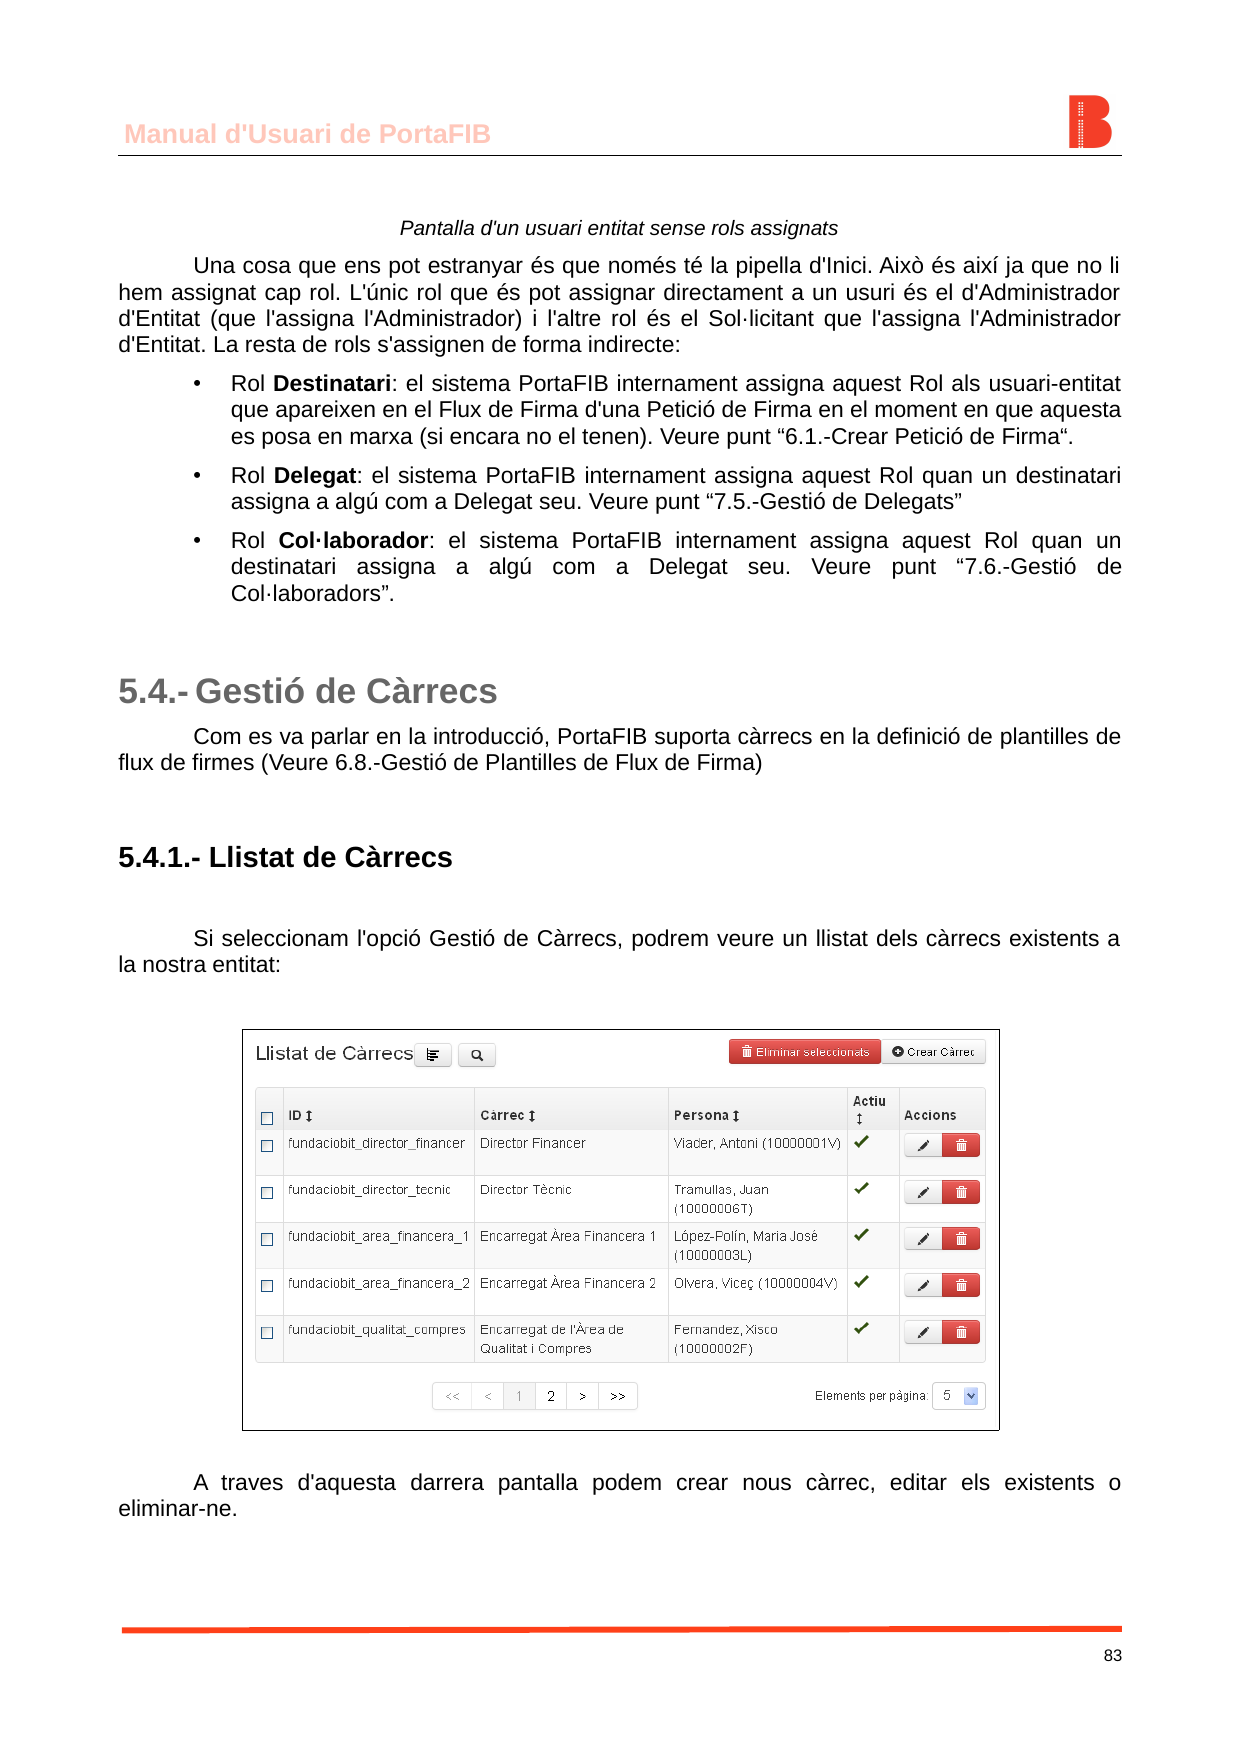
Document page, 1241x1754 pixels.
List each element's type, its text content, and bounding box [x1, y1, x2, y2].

list Rol Delegat: el sistema PortaFIB internament assigna aquest Rol quan un destinatari assigna a algú com a Delegat seu. Veure punt “7.5.-Gestió de Delegats” [193, 462, 1122, 514]
picture [244, 1031, 996, 1427]
list Rol Destinatari: el sistema PortaFIB internament assigna aquest Rol als usuari-entitat que apareixen en el Flux de Firma d'una Petició de Firma en el moment en que aquesta es posa en marxa (si encara no el tenen). Veure punt “6.1.-Crear Petició de Firma“. [193, 370, 1122, 449]
subtitle Llistat de Càrrecs [118, 839, 1122, 873]
text Si seleccionam l'opció Gestió de Càrrecs, podrem veure un llistat dels càrrecs existents a la nostra entitat: [118, 924, 1122, 977]
picture [1063, 94, 1117, 150]
text Una cosa que ens pot estranyar és que només té la pipella d'Inici. Això és així ja que no li hem assignat cap rol. L'únic rol que és pot assignar directament a un usuri és el d'Administrador d'Entitat (que l'assigna l'Administrador) i l'altre rol és el Sol·licitant que l'assigna l'Administrador d'Entitat. La resta de rols s'assignen de forma indirecte: [118, 252, 1122, 358]
text Pantalla d'un usuari entitat sense rols assignats [118, 216, 1122, 240]
list Rol Col·laborador: el sistema PortaFIB internament assigna aquest Rol quan un destinatari assigna a algú com a Delegat seu. Veure punt “7.6.-Gestió de Col·laboradors”. [193, 527, 1122, 606]
subtitle Gestió de Càrrecs [118, 670, 1122, 711]
text A traves d'aquesta darrera pantalla podem crear nous càrrec, editar els existents o eliminar-ne. [118, 1468, 1122, 1521]
text Com es va parlar en la introducció, PortaFIB suporta càrrecs en la definició de plantilles de flux de firmes (Veure 6.8.-Gestió de Plantilles de Flux de Firma) [118, 723, 1122, 776]
